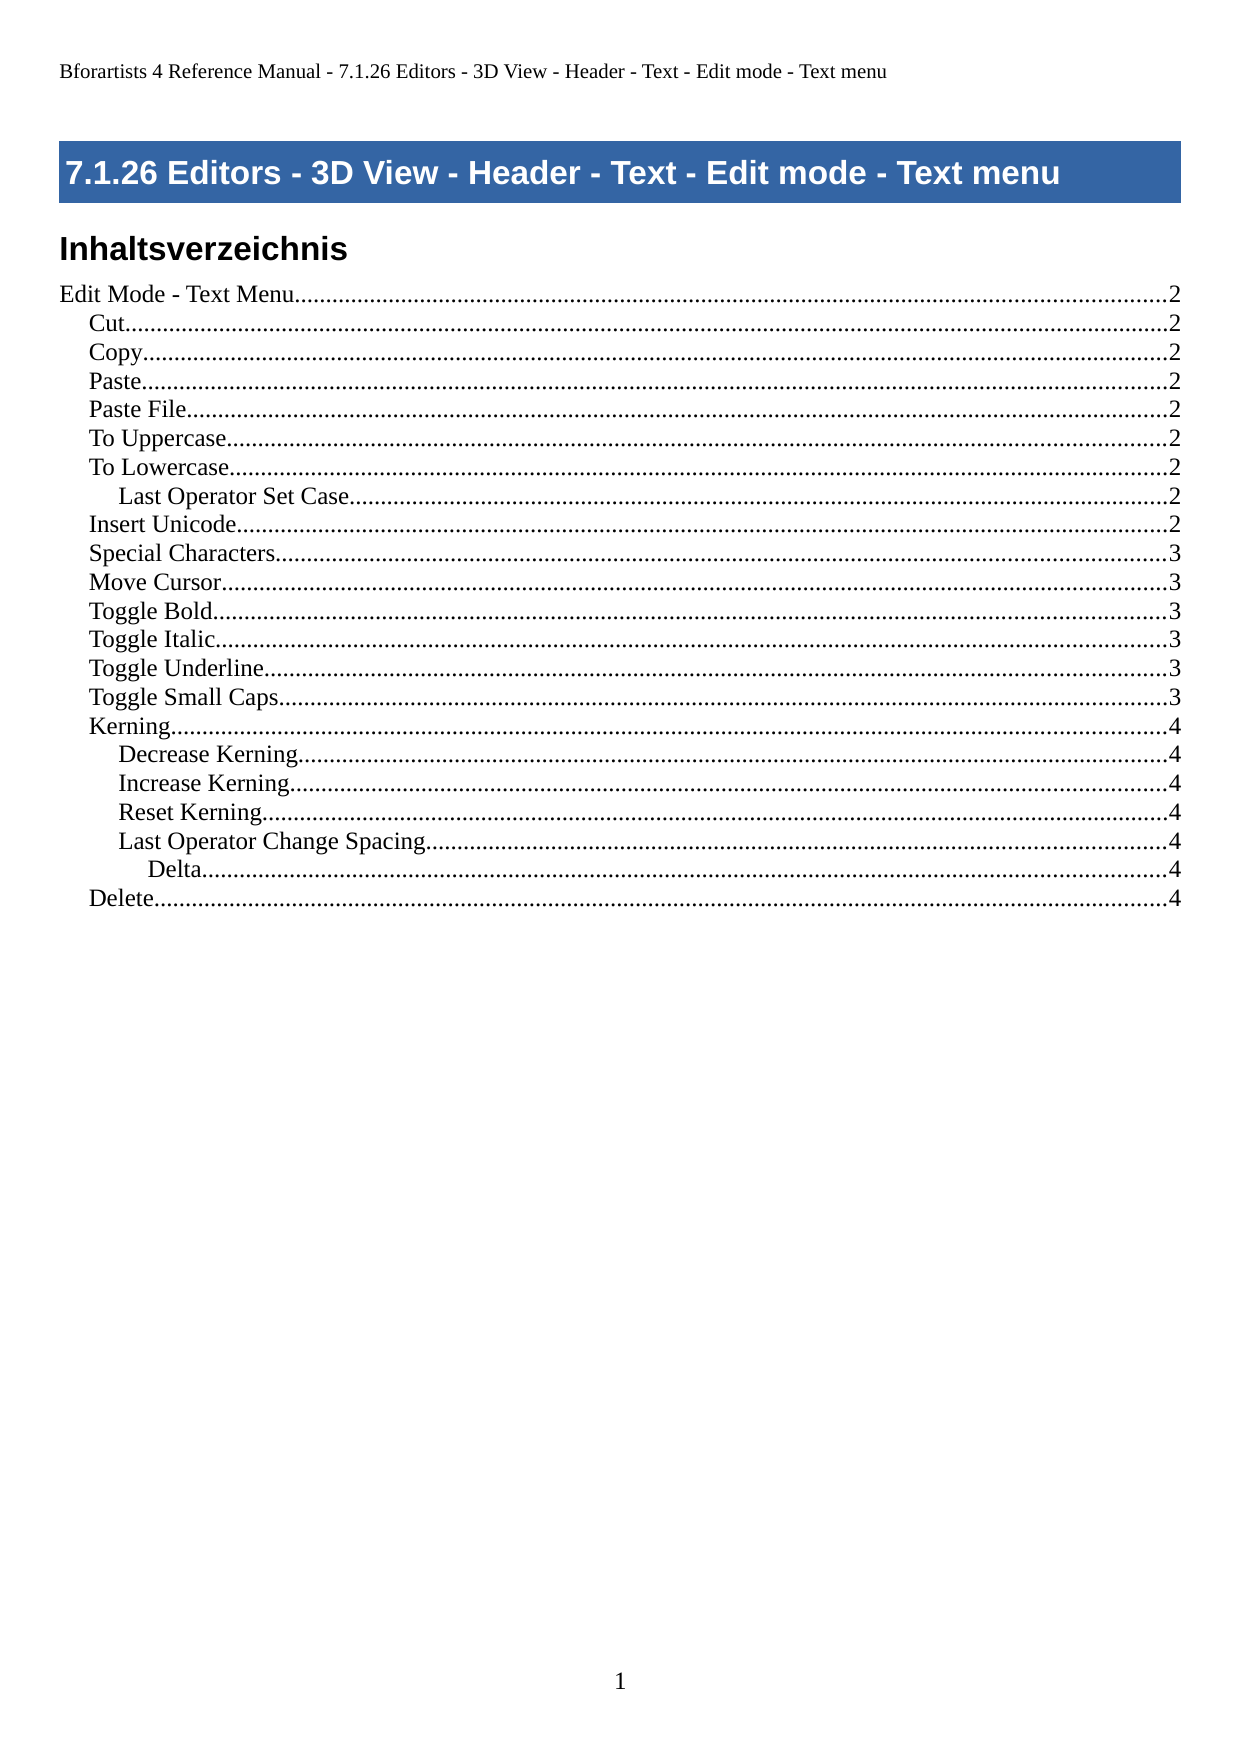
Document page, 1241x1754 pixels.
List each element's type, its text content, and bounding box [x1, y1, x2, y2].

table_header 7.1.26 Editors - 3D View - Header - Text - Edit mode - Text menu [59, 141, 1181, 203]
text To Uppercase 2 [88, 423, 1181, 452]
text Decrease Kerning 4 [118, 739, 1181, 768]
subtitle Inhaltsverzeichnis [59, 228, 1181, 267]
text Last Operator Set Case 2 [118, 481, 1181, 509]
text Insert Unicode 2 [88, 509, 1181, 538]
text Last Operator Change Spacing 4 [118, 826, 1181, 854]
text Toggle Small Caps 3 [88, 682, 1181, 711]
text Delta 4 [147, 854, 1181, 883]
text Edit Mode - Text Menu 2 [59, 279, 1181, 308]
text Increase Kerning 4 [118, 768, 1181, 797]
text Move Cursor 3 [88, 567, 1181, 596]
text Kerning 4 [88, 711, 1181, 739]
text Paste 2 [88, 366, 1181, 394]
text Toggle Italic 3 [88, 624, 1181, 653]
text Delete 4 [88, 883, 1181, 912]
text Cut 2 [88, 308, 1181, 337]
text Paste File 2 [88, 394, 1181, 423]
text Special Characters 3 [88, 538, 1181, 567]
text Reset Kerning 4 [118, 797, 1181, 826]
text To Lowercase 2 [88, 452, 1181, 481]
text Toggle Underline 3 [88, 653, 1181, 682]
text Copy 2 [88, 337, 1181, 366]
text Toggle Bold 3 [88, 596, 1181, 624]
